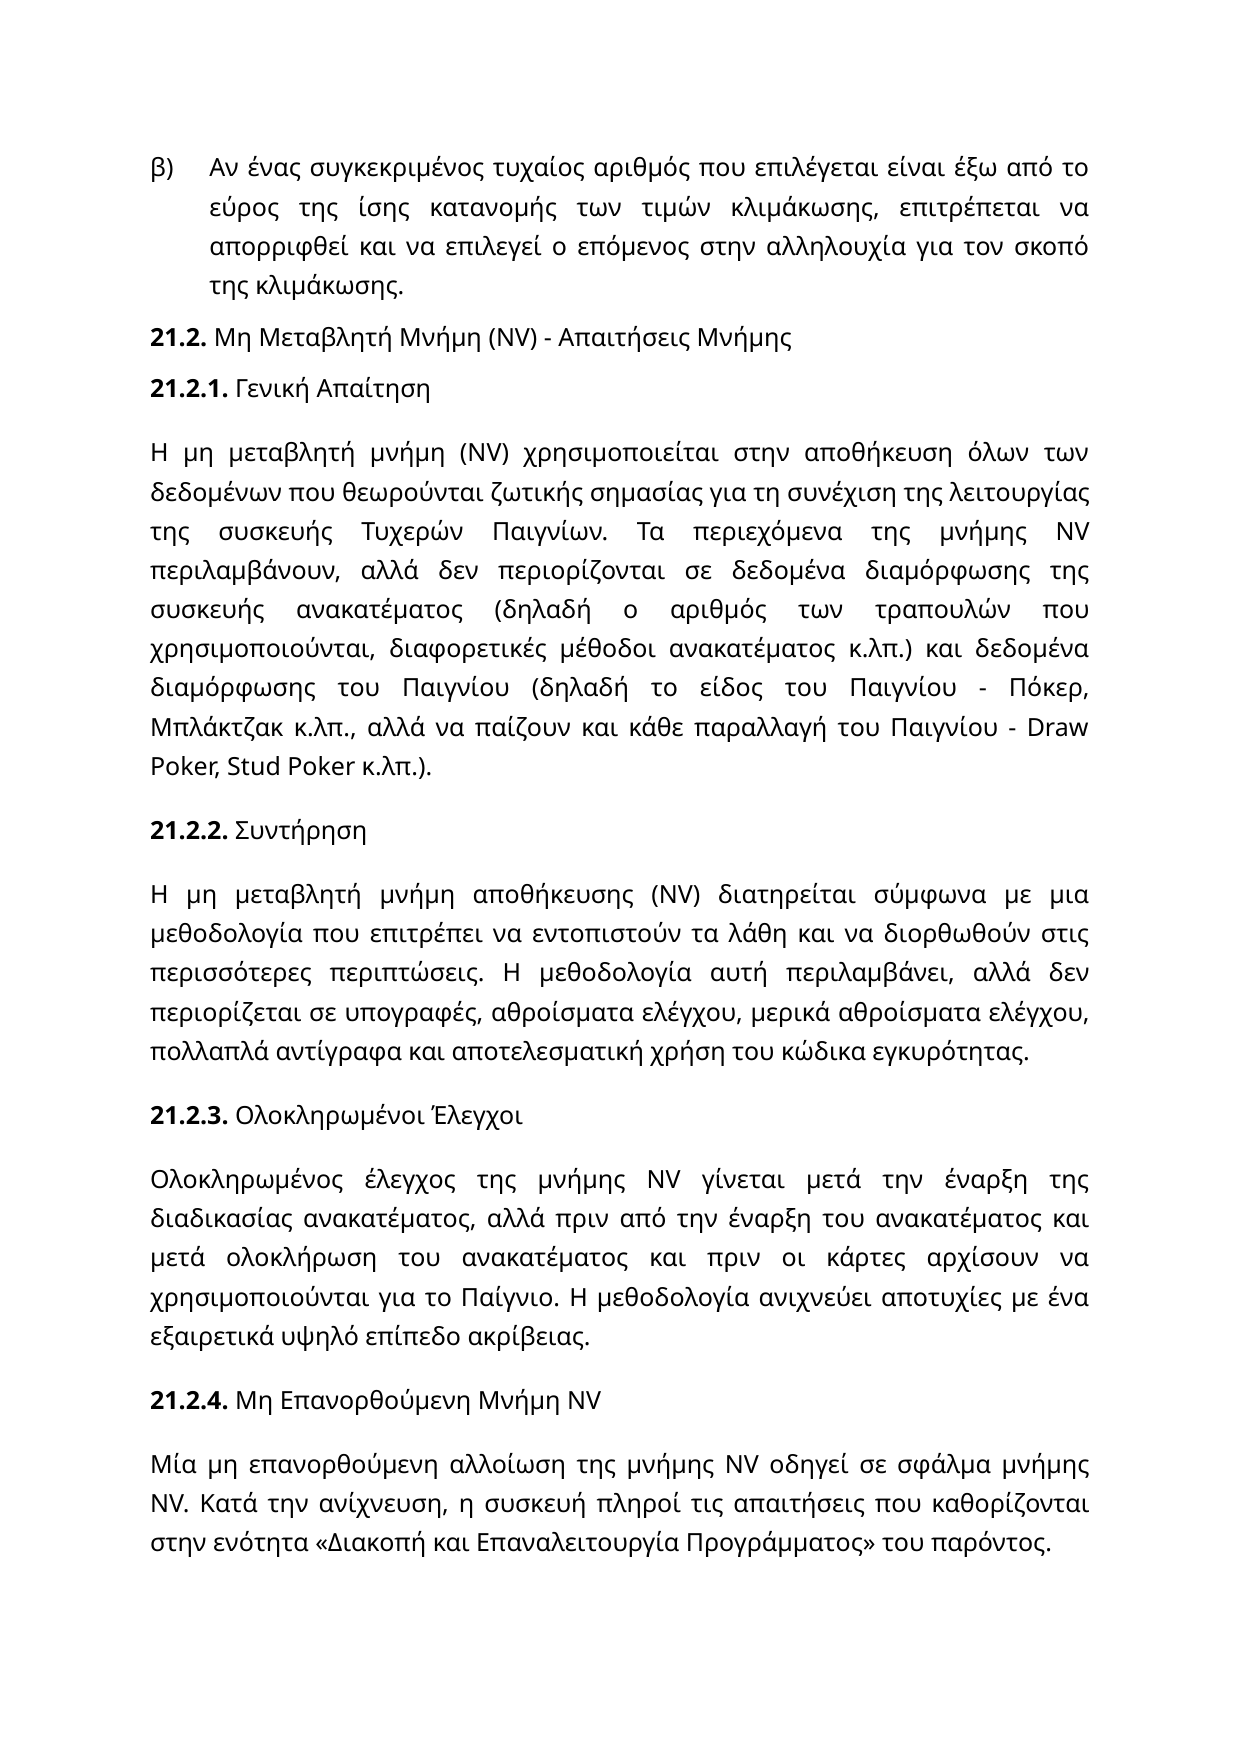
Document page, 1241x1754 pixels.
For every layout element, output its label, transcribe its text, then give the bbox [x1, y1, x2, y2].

text 21.2.3. Ολοκληρωμένοι Έλεγχοι [150, 1097, 1090, 1132]
text Μία μη επανορθούμενη αλλοίωση της μνήμης NV οδηγεί σε σφάλμα μνήμης NV. Κατά την ανίχνευση, η συσκευή πληροί τις απαιτήσεις που καθορίζονται στην ενότητα «Διακοπή και Επαναλειτουργία Προγράμματος» του παρόντος. [150, 1447, 1090, 1559]
text Η μη μεταβλητή μνήμη αποθήκευσης (NV) διατηρείται σύμφωνα με μια μεθοδολογία που επιτρέπει να εντοπιστούν τα λάθη και να διορθωθούν στις περισσότερες περιπτώσεις. Η μεθοδολογία αυτή περιλαμβάνει, αλλά δεν περιορίζεται σε υπογραφές, αθροίσματα ελέγχου, μερικά αθροίσματα ελέγχου, πολλαπλά αντίγραφα και αποτελεσματική χρήση του κώδικα εγκυρότητας. [150, 877, 1090, 1067]
text 21.2.1. Γενική Απαίτηση [150, 371, 1090, 405]
text 21.2. Μη Μεταβλητή Μνήμη (NV) - Απαιτήσεις Μνήμης [150, 319, 1090, 353]
text Ολοκληρωμένος έλεγχος της μνήμης NV γίνεται μετά την έναρξη της διαδικασίας ανακατέματος, αλλά πριν από την έναρξη του ανακατέματος και μετά ολοκλήρωση του ανακατέματος και πριν οι κάρτες αρχίσουν να χρησιμοποιούνται για το Παίγνιο. Η μεθοδολογία ανιχνεύει αποτυχίες με ένα εξαιρετικά υψηλό επίπεδο ακρίβειας. [150, 1162, 1090, 1352]
text Η μη μεταβλητή μνήμη (NV) χρησιμοποιείται στην αποθήκευση όλων των δεδομένων που θεωρούνται ζωτικής σημασίας για τη συνέχιση της λειτουργίας της συσκευής Τυχερών Παιγνίων. Τα περιεχόμενα της μνήμης NV περιλαμβάνουν, αλλά δεν περιορίζονται σε δεδομένα διαμόρφωσης της συσκευής ανακατέματος (δηλαδή ο αριθμός των τραπουλών που χρησιμοποιούνται, διαφορετικές μέθοδοι ανακατέματος κ.λπ.) και δεδομένα διαμόρφωσης του Παιγνίου (δηλαδή το είδος του Παιγνίου - Πόκερ, Μπλάκτζακ κ.λπ., αλλά να παίζουν και κάθε παραλλαγή του Παιγνίου - Draw Poker, Stud Poker κ.λπ.). [150, 435, 1090, 782]
list β) Αν ένας συγκεκριμένος τυχαίος αριθμός που επιλέγεται είναι έξω από το εύρος της ίσης κατανομής των τιμών κλιμάκωσης, επιτρέπεται να απορριφθεί και να επιλεγεί ο επόμενος στην αλληλουχία για τον σκοπό της κλιμάκωσης. [150, 150, 1090, 302]
text 21.2.4. Μη Επανορθούμενη Μνήμη NV [150, 1382, 1090, 1417]
text 21.2.2. Συντήρηση [150, 812, 1090, 847]
